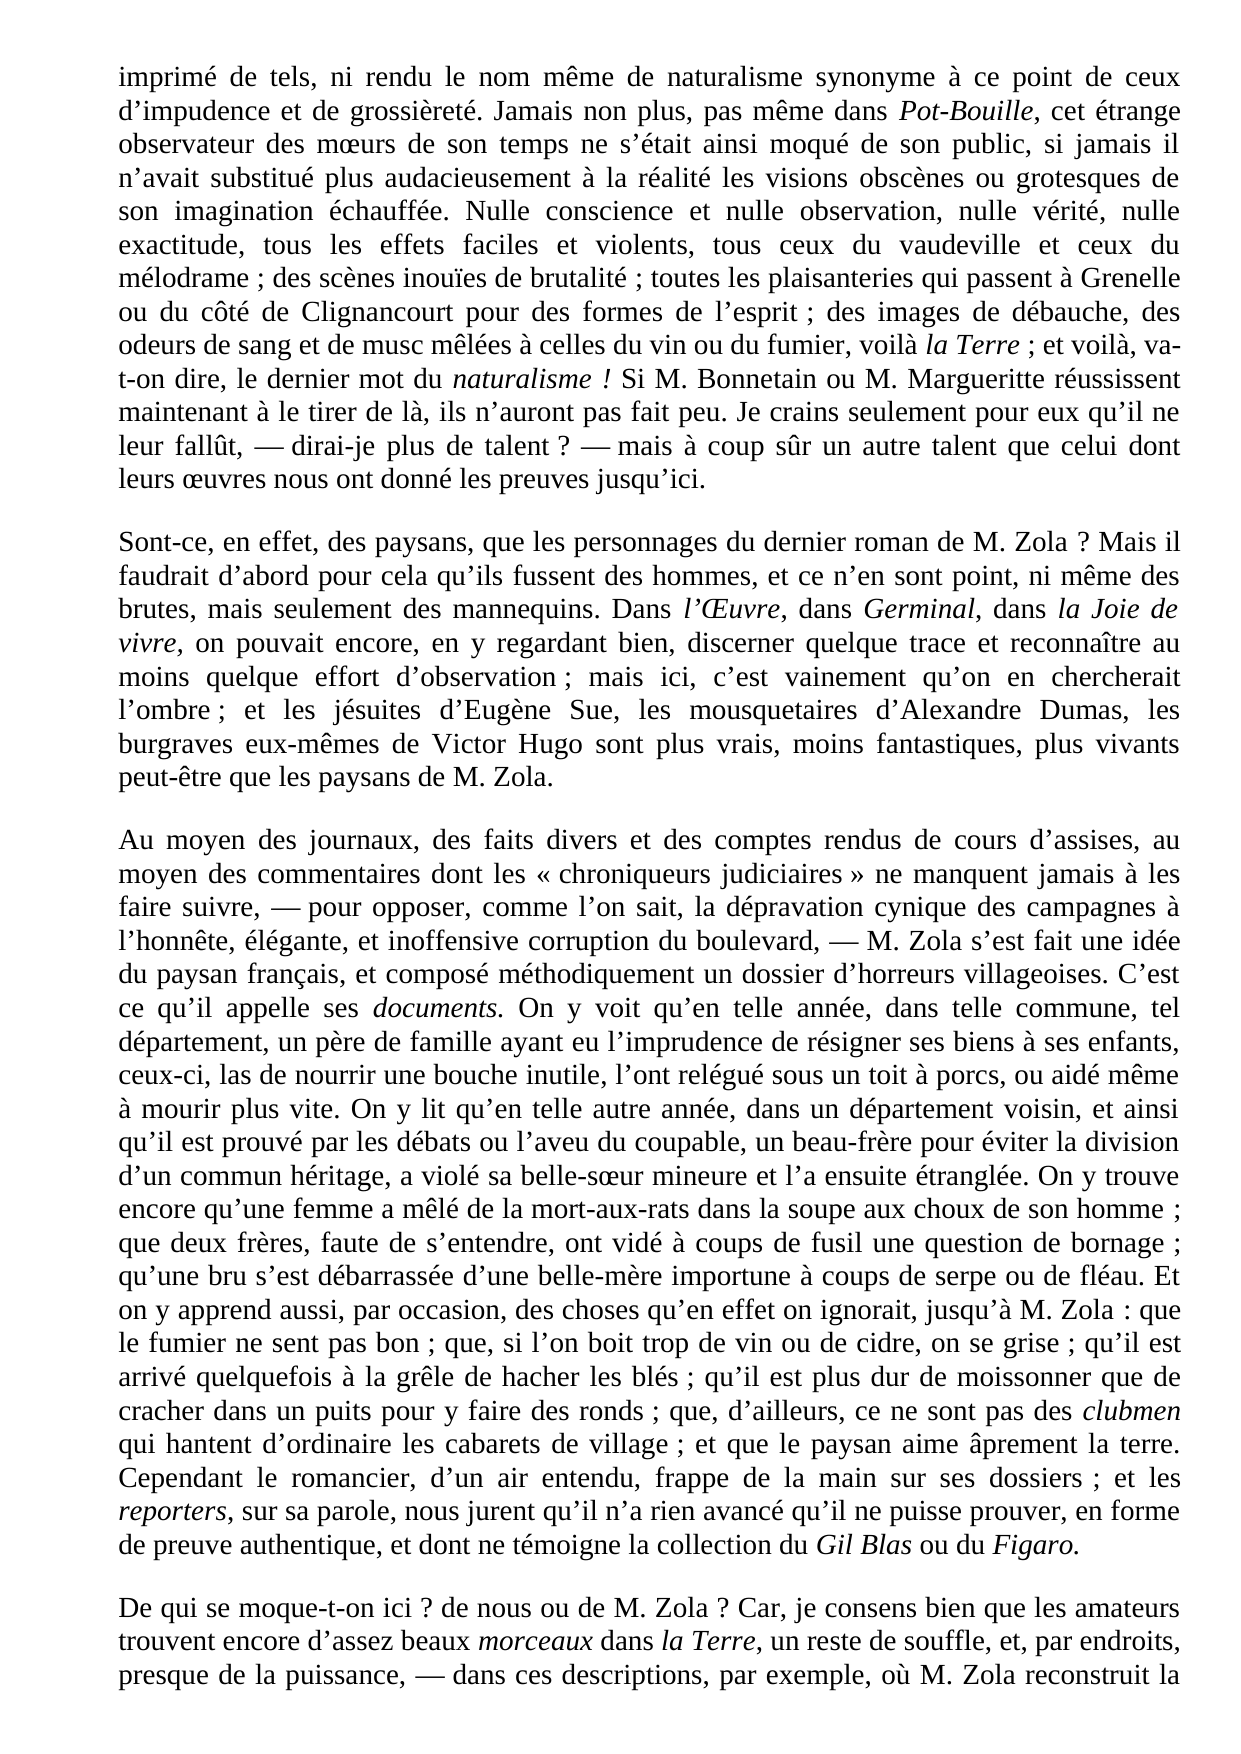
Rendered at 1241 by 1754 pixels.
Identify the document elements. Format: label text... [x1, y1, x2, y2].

text Au moyen des journaux, des faits divers et des comptes rendus de cours d’assises, au moyen des commentaires dont les « chroniqueurs judiciaires » ne manquent jamais à les faire suivre, — pour opposer, comme l’on sait, la dépravation cynique des campagnes à l’honnête, élégante, et inoffensive corruption du boulevard, — M. Zola s’est fait une idée du paysan français, et composé méthodiquement un dossier d’horreurs villageoises. C’est ce qu’il appelle ses documents. On y voit qu’en telle année, dans telle commune, tel département, un père de famille ayant eu l’imprudence de résigner ses biens à ses enfants, ceux-ci, las de nourrir une bouche inutile, l’ont relégué sous un toit à porcs, ou aidé même à mourir plus vite. On y lit qu’en telle autre année, dans un département voisin, et ainsi qu’il est prouvé par les débats ou l’aveu du coupable, un beau-frère pour éviter la division d’un commun héritage, a violé sa belle-sœur mineure et l’a ensuite étranglée. On y trouve encore qu’une femme a mêlé de la mort-aux-rats dans la soupe aux choux de son homme ; que deux frères, faute de s’entendre, ont vidé à coups de fusil une question de bornage ; qu’une bru s’est débarrassée d’une belle-mère importune à coups de serpe ou de fléau. Et on y apprend aussi, par occasion, des choses qu’en effet on ignorait, jusqu’à M. Zola : que le fumier ne sent pas bon ; que, si l’on boit trop de vin ou de cidre, on se grise ; qu’il est arrivé quelquefois à la grêle de hacher les blés ; qu’il est plus dur de moissonner que de cracher dans un puits pour y faire des ronds ; que, d’ailleurs, ce ne sont pas des clubmen qui hantent d’ordinaire les cabarets de village ; et que le paysan aime âprement la terre. Cependant le romancier, d’un air entendu, frappe de la main sur ses dossiers ; et les reporters, sur sa parole, nous jurent qu’il n’a rien avancé qu’il ne puisse prouver, en forme de preuve authentique, et dont ne témoigne la collection du Gil Blas ou du Figaro. [118, 822, 1181, 1560]
text Sont-ce, en effet, des paysans, que les personnages du dernier roman de M. Zola ? Mais il faudrait d’abord pour cela qu’ils fussent des hommes, et ce n’en sont point, ni même des brutes, mais seulement des mannequins. Dans l’Œuvre, dans Germinal, dans la Joie de vivre, on pouvait encore, en y regardant bien, discerner quelque trace et reconnaître au moins quelque effort d’observation ; mais ici, c’est vainement qu’on en chercherait l’ombre ; et les jésuites d’Eugène Sue, les mousquetaires d’Alexandre Dumas, les burgraves eux-mêmes de Victor Hugo sont plus vrais, moins fantastiques, plus vivants peut-être que les paysans de M. Zola. [118, 524, 1181, 793]
text imprimé de tels, ni rendu le nom même de naturalisme synonyme à ce point de ceux d’impudence et de grossièreté. Jamais non plus, pas même dans Pot-Bouille, cet étrange observateur des mœurs de son temps ne s’était ainsi moqué de son public, si jamais il n’avait substitué plus audacieusement à la réalité les visions obscènes ou grotesques de son imagination échauffée. Nulle conscience et nulle observation, nulle vérité, nulle exactitude, tous les effets faciles et violents, tous ceux du vaudeville et ceux du mélodrame ; des scènes inouïes de brutalité ; toutes les plaisanteries qui passent à Grenelle ou du côté de Clignancourt pour des formes de l’esprit ; des images de débauche, des odeurs de sang et de musc mêlées à celles du vin ou du fumier, voilà la Terre ; et voilà, va-t-on dire, le dernier mot du naturalisme ! Si M. Bonnetain ou M. Margueritte réussissent maintenant à le tirer de là, ils n’auront pas fait peu. Je crains seulement pour eux qu’il ne leur fallût, — dirai-je plus de talent ? — mais à coup sûr un autre talent que celui dont leurs œuvres nous ont donné les preuves jusqu’ici. [118, 59, 1181, 495]
text De qui se moque-t-on ici ? de nous ou de M. Zola ? Car, je consens bien que les amateurs trouvent encore d’assez beaux morceaux dans la Terre, un reste de souffle, et, par endroits, presque de la puissance, — dans ces descriptions, par exemple, où M. Zola reconstruit la [118, 1590, 1181, 1690]
